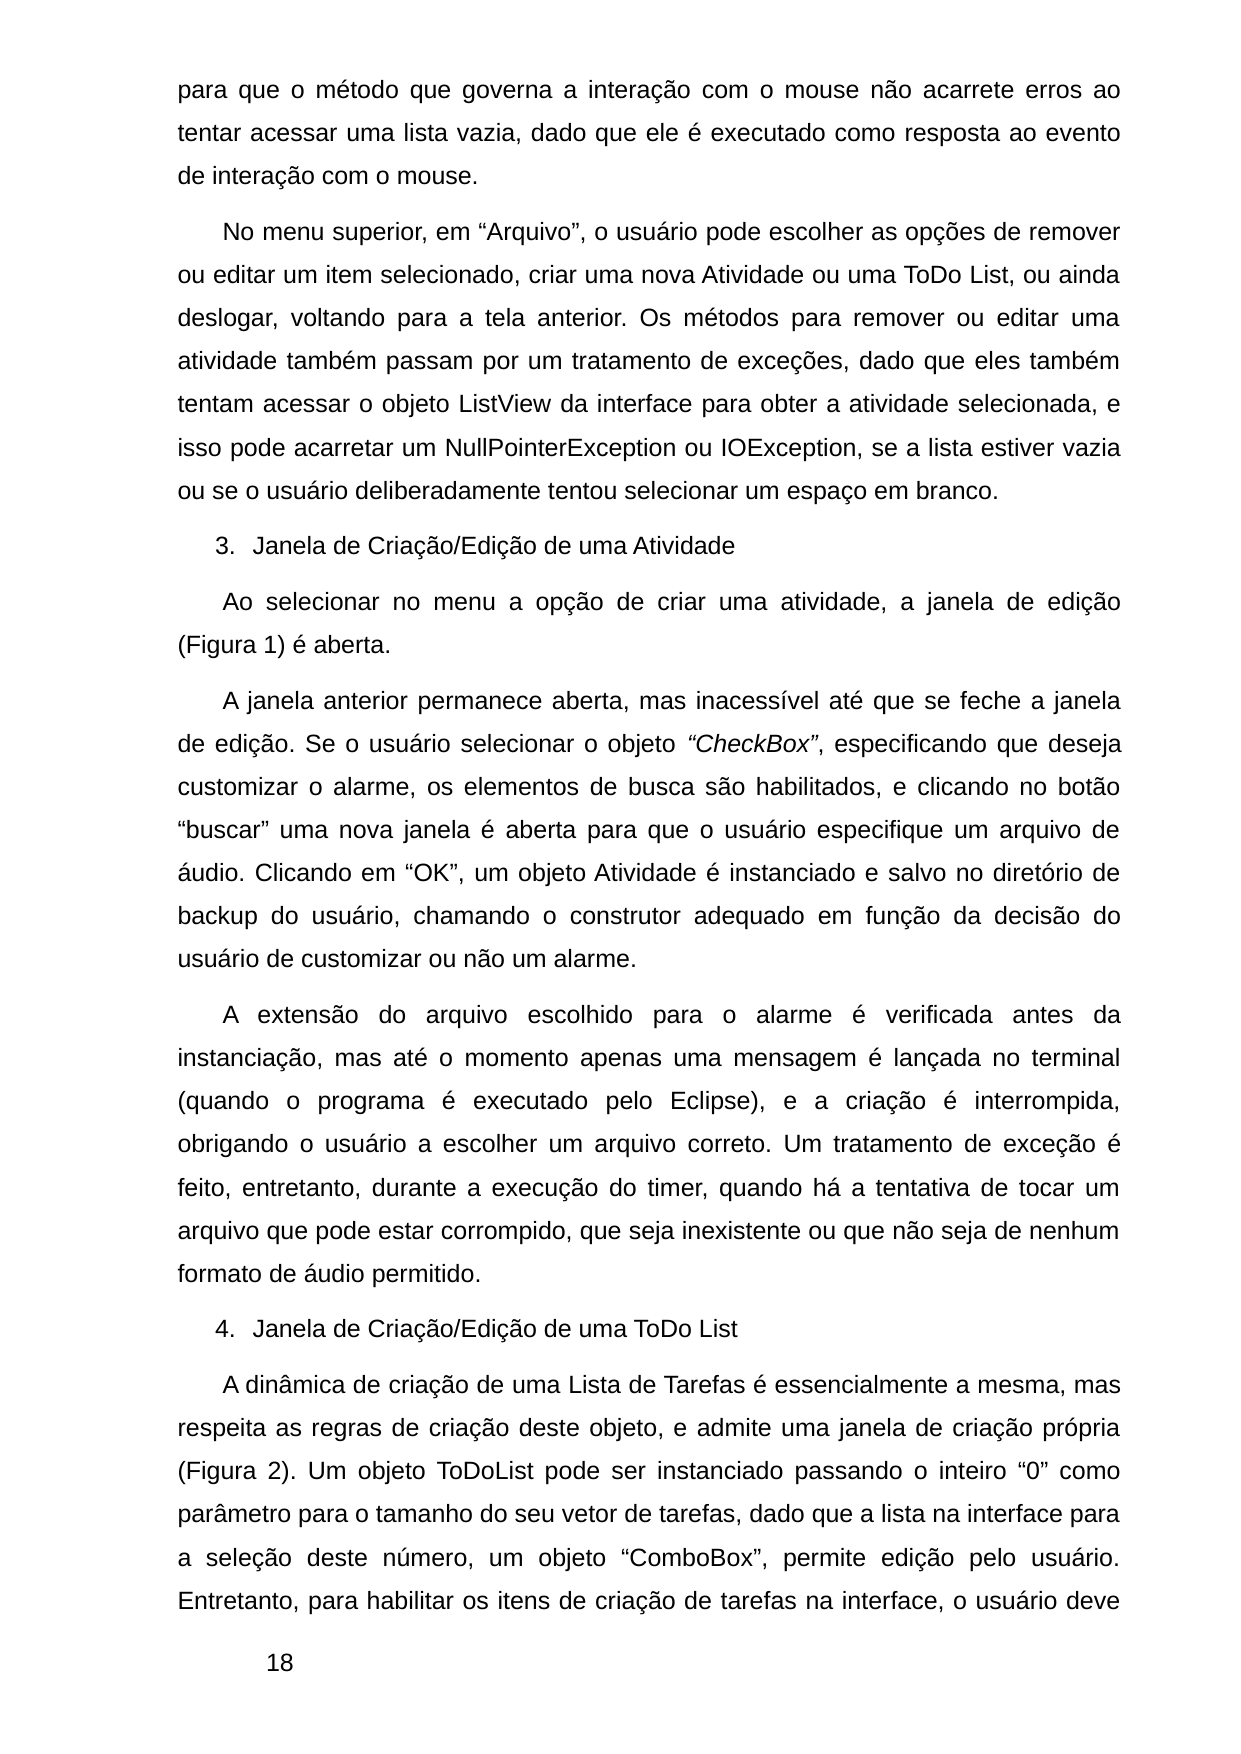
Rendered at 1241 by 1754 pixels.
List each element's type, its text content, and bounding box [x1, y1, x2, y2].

text para que o método que governa a interação com o mouse não acarrete erros ao tentar acessar uma lista vazia, dado que ele é executado como resposta ao evento de interação com o mouse. [177, 75, 1122, 190]
list Janela de Criação/Edição de uma ToDo List [215, 1314, 1122, 1343]
text A extensão do arquivo escolhido para o alarme é verificada antes da instanciação, mas até o momento apenas uma mensagem é lançada no terminal (quando o programa é executado pelo Eclipse), e a criação é interrompida, obrigando o usuário a escolher um arquivo correto. Um tratamento de exceção é feito, entretanto, durante a execução do timer, quando há a tentativa de tocar um arquivo que pode estar corrompido, que seja inexistente ou que não seja de nenhum formato de áudio permitido. [177, 1000, 1122, 1287]
text Ao selecionar no menu a opção de criar uma atividade, a janela de edição (Figura 1) é aberta. [177, 587, 1122, 659]
text A dinâmica de criação de uma Lista de Tarefas é essencialmente a mesma, mas respeita as regras de criação deste objeto, e admite uma janela de criação própria (Figura 2). Um objeto ToDoList pode ser instanciado passando o inteiro “0” como parâmetro para o tamanho do seu vetor de tarefas, dado que a lista na interface para a seleção deste número, um objeto “ComboBox”, permite edição pelo usuário. Entretanto, para habilitar os itens de criação de tarefas na interface, o usuário deve [177, 1370, 1122, 1614]
list Janela de Criação/Edição de uma Atividade [215, 531, 1122, 560]
text No menu superior, em “Arquivo”, o usuário pode escolher as opções de remover ou editar um item selecionado, criar uma nova Atividade ou uma ToDo List, ou ainda deslogar, voltando para a tela anterior. Os métodos para remover ou editar uma atividade também passam por um tratamento de exceções, dado que eles também tentam acessar o objeto ListView da interface para obter a atividade selecionada, e isso pode acarretar um NullPointerException ou IOException, se a lista estiver vazia ou se o usuário deliberadamente tentou selecionar um espaço em branco. [177, 217, 1122, 504]
text A janela anterior permanece aberta, mas inacessível até que se feche a janela de edição. Se o usuário selecionar o objeto “CheckBox”, especificando que deseja customizar o alarme, os elementos de busca são habilitados, e clicando no botão “buscar” uma nova janela é aberta para que o usuário especifique um arquivo de áudio. Clicando em “OK”, um objeto Atividade é instanciado e salvo no diretório de backup do usuário, chamando o construtor adequado em função da decisão do usuário de customizar ou não um alarme. [177, 686, 1122, 973]
